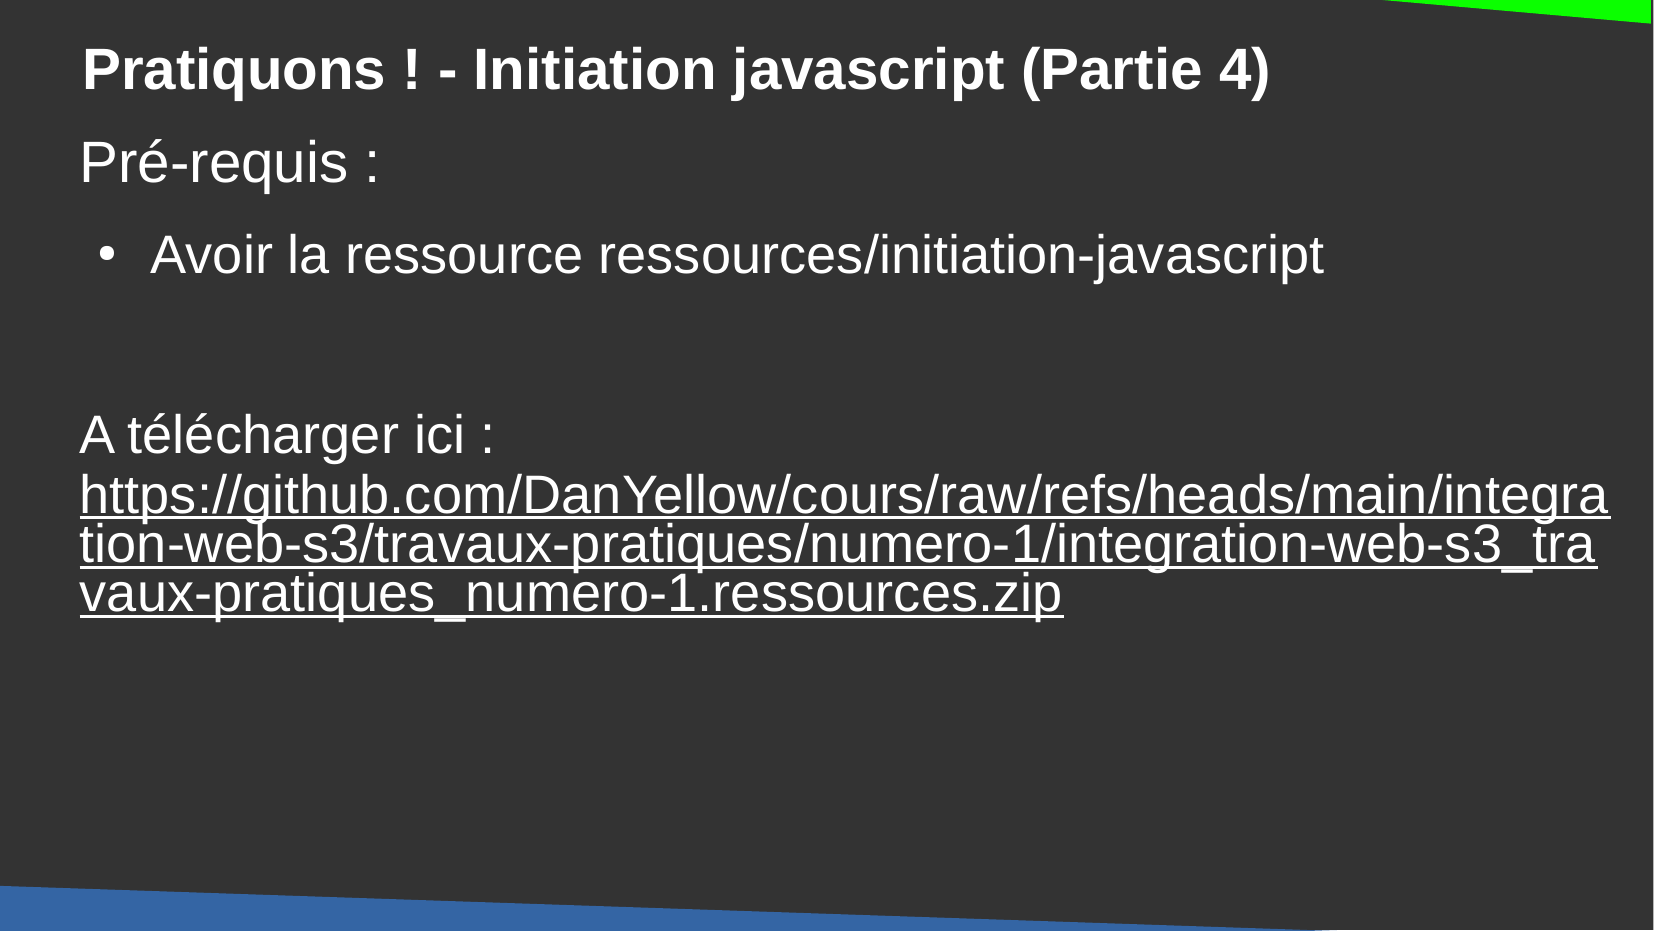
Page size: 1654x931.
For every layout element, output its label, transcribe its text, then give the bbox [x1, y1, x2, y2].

text_box [0, 885, 1337, 931]
text_box [1382, 0, 1651, 24]
list Pré-requis : Avoir la ressource ressources/initiation-javascript A télécharger ici : https://github.com/DanYellow/cours/raw/refs/heads/main/integration-web-s3/travaux-pratiques/numero-1/integration-web-s3_travaux-pratiques_numero-1.ressources.zip [79, 129, 1619, 715]
title Pratiquons ! - Initiation javascript (Partie 4) [82, 37, 1571, 114]
